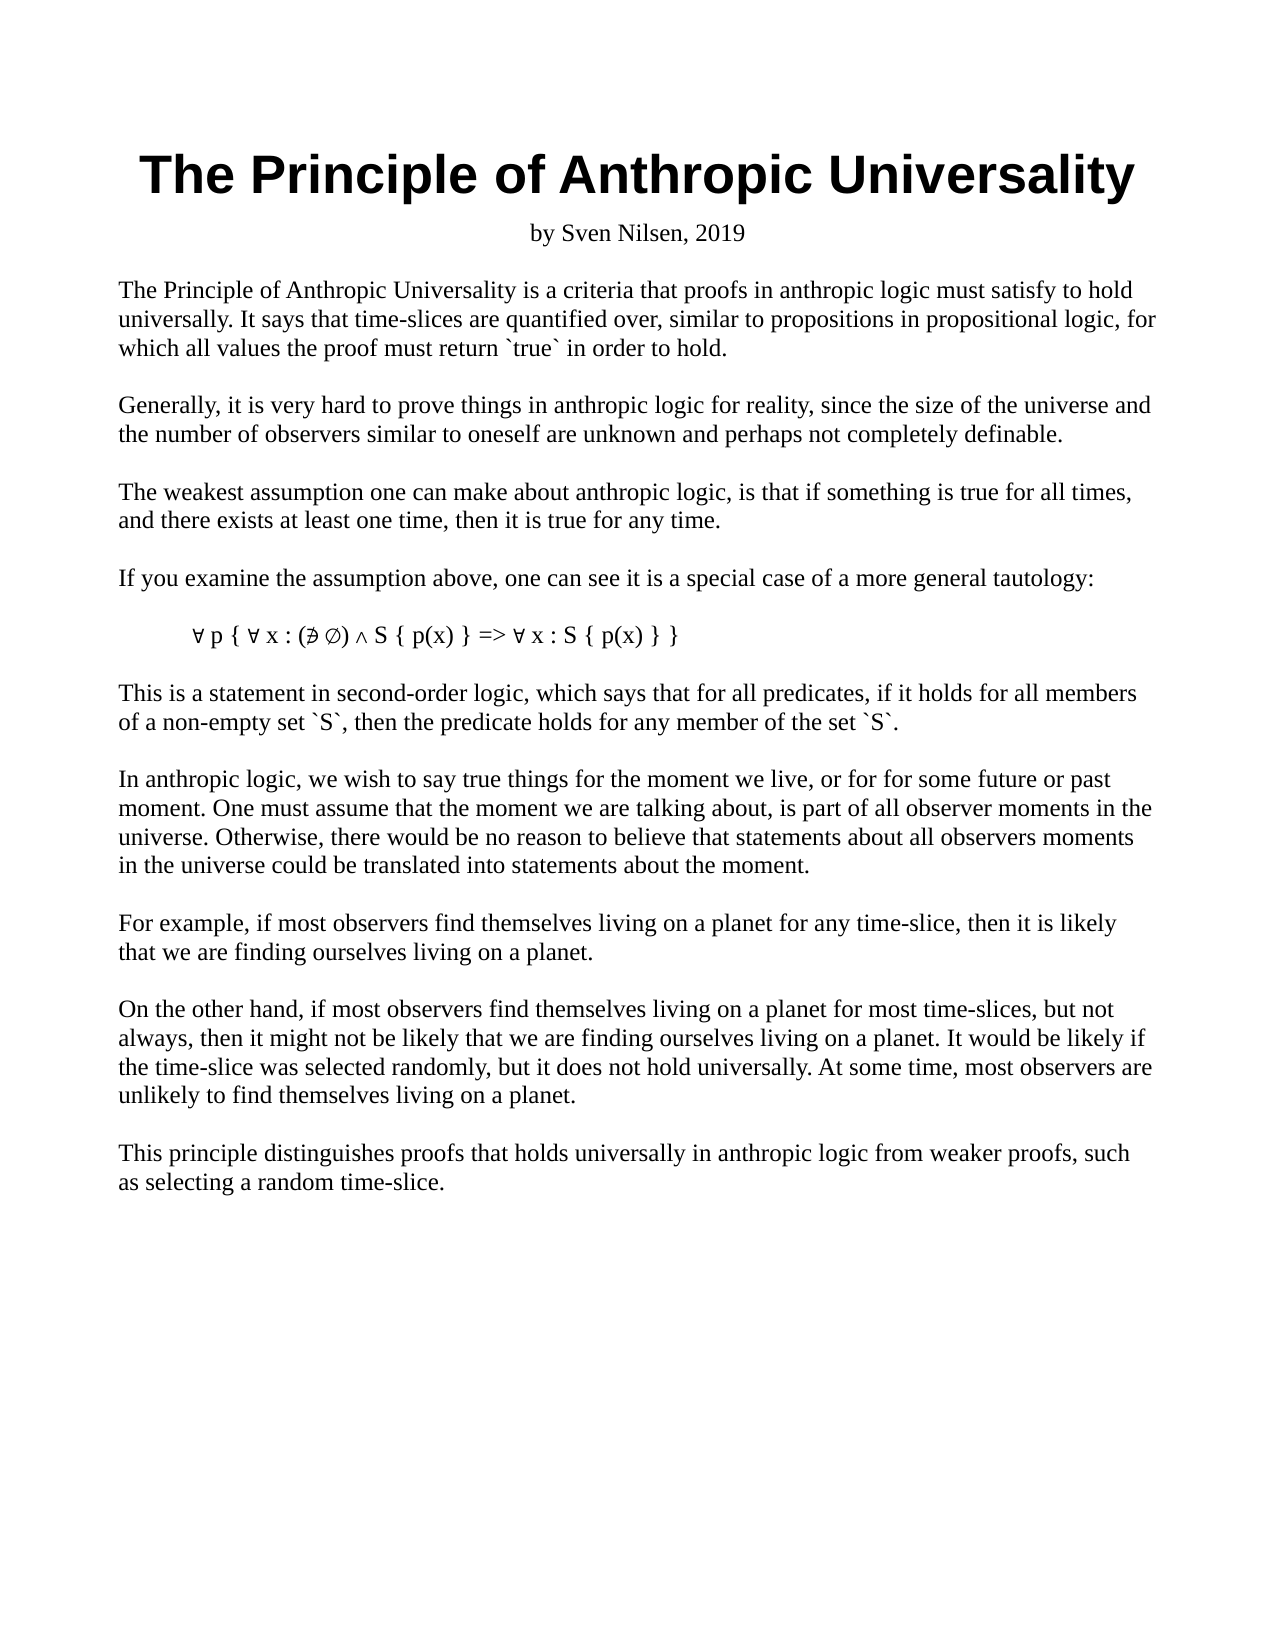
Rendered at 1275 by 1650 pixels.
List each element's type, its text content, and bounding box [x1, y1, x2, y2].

text The weakest assumption one can make about anthropic logic, is that if something is true for all times, and there exists at least one time, then it is true for any time. [118, 477, 1157, 534]
text ∀ p { ∀ x : (∌ ∅) ∧ S { p(x) } => ∀ x : S { p(x) } } [118, 620, 1157, 649]
text In anthropic logic, we wish to say true things for the moment we live, or for for some future or past moment. One must assume that the moment we are talking about, is part of all observer moments in the universe. Otherwise, there would be no reason to believe that statements about all observers moments in the universe could be translated into statements about the moment. [118, 764, 1157, 879]
text For example, if most observers find themselves living on a planet for any time-slice, then it is likely that we are finding ourselves living on a planet. [118, 908, 1157, 965]
text The Principle of Anthropic Universality is a criteria that proofs in anthropic logic must satisfy to hold universally. It says that time-slices are quantified over, similar to propositions in propositional logic, for which all values the proof must return `true` in order to hold. [118, 275, 1157, 362]
text On the other hand, if most observers find themselves living on a planet for most time-slices, but not always, then it might not be likely that we are finding ourselves living on a planet. It would be likely if the time-slice was selected randomly, but it does not hold universally. At some time, most observers are unlikely to find themselves living on a planet. [118, 994, 1157, 1109]
text Generally, it is very hard to prove things in anthropic logic for reality, since the size of the universe and the number of observers similar to oneself are unknown and perhaps not completely definable. [118, 390, 1157, 448]
text If you examine the assumption above, one can see it is a special case of a more general tautology: [118, 563, 1157, 592]
title The Principle of Anthropic Universality [118, 143, 1157, 205]
text This principle distinguishes proofs that holds universally in anthropic logic from weaker proofs, such as selecting a random time-slice. [118, 1138, 1157, 1195]
text This is a statement in second-order logic, which says that for all predicates, if it holds for all members of a non-empty set `S`, then the predicate holds for any member of the set `S`. [118, 678, 1157, 735]
text by Sven Nilsen, 2019 [118, 218, 1157, 247]
